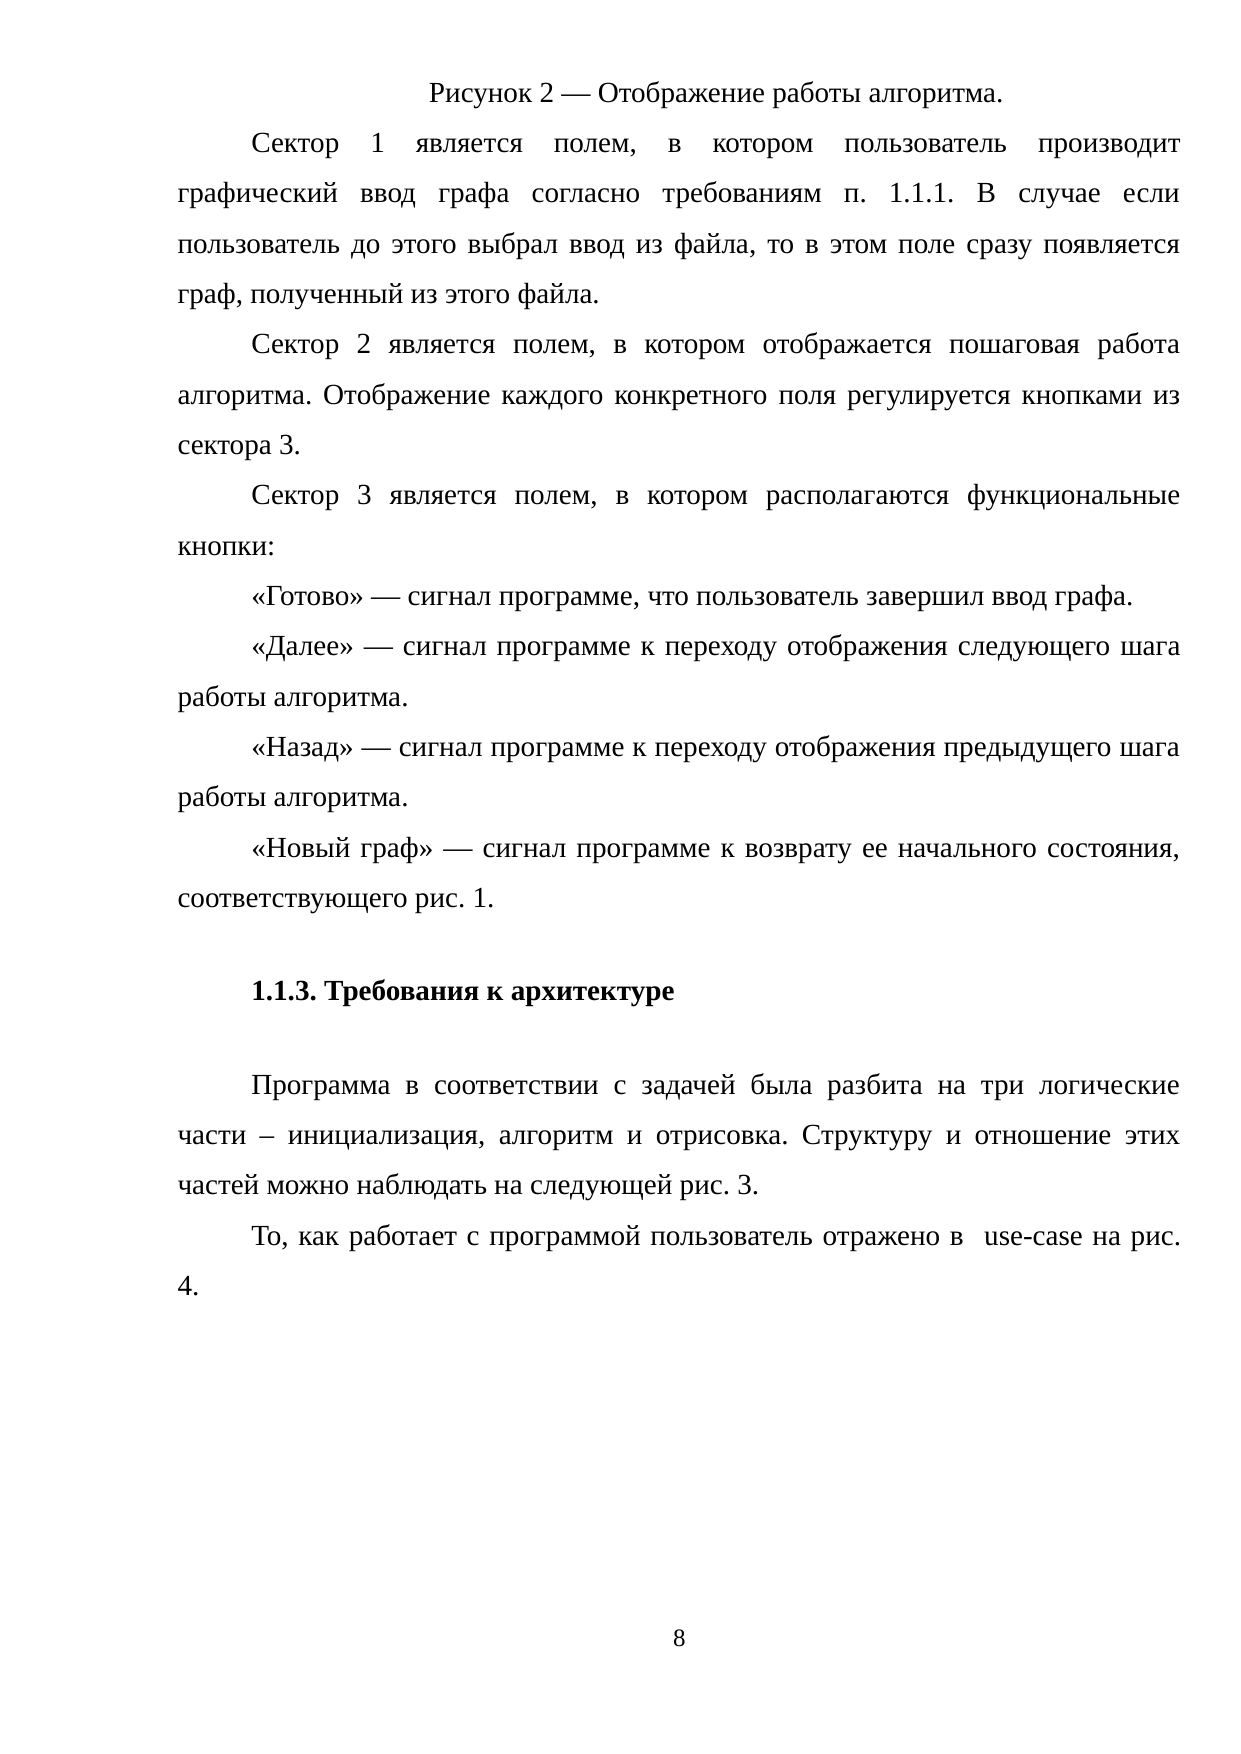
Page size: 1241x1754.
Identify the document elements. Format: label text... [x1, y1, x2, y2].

text Программа в соответствии с задачей была разбита на три логические части – инициализация, алгоритм и отрисовка. Структуру и отношение этих частей можно наблюдать на следующей рис. 3. [177, 1067, 1181, 1201]
text «Далее» — сигнал программе к переходу отображения следующего шага работы алгоритма. [177, 628, 1181, 712]
text Сектор 3 является полем, в котором располагаются функциональные кнопки: [177, 477, 1181, 561]
text Сектор 1 является полем, в котором пользователь производит графический ввод графа согласно требованиям п. 1.1.1. В случае если пользователь до этого выбрал ввод из файла, то в этом поле сразу появляется граф, полученный из этого файла. [177, 125, 1181, 310]
text «Назад» — сигнал программе к переходу отображения предыдущего шага работы алгоритма. [177, 729, 1181, 813]
text 1.1.3. Требования к архитектуре [177, 973, 1181, 1007]
text «Готово» — сигнал программе, что пользователь завершил ввод графа. [177, 578, 1181, 612]
text «Новый граф» — сигнал программе к возврату ее начального состояния, соответствующего рис. 1. [177, 830, 1181, 913]
text Рисунок 2 — Отображение работы алгоритма. [177, 75, 1181, 108]
text То, как работает с программой пользователь отражено в use-case на рис. 4. [177, 1218, 1181, 1302]
text Сектор 2 является полем, в котором отображается пошаговая работа алгоритма. Отображение каждого конкретного поля регулируется кнопками из сектора 3. [177, 327, 1181, 461]
